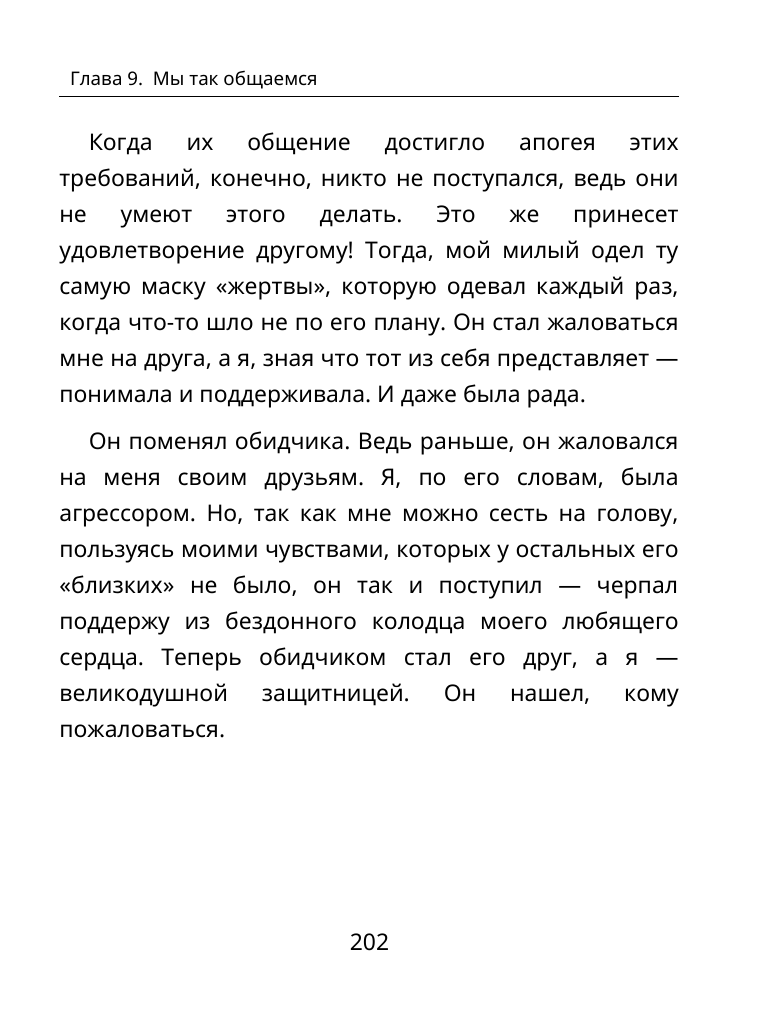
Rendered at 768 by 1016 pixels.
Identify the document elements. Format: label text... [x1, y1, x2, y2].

text Когда их общение достигло апогея этих требований, конечно, никто не поступался, ведь они не умеют этого делать. Это же принесет удовлетворение другому! Тогда, мой милый одел ту самую маску «жертвы», которую одевал каждый раз, когда что-то шло не по его плану. Он стал жаловаться мне на друга, а я, зная что тот из себя представляет — понимала и поддерживала. И даже была рада. [59, 126, 679, 409]
text Он поменял обидчика. Ведь раньше, он жаловался на меня своим друзьям. Я, по его словам, была агрессором. Но, так как мне можно сесть на голову, пользуясь моими чувствами, которых у остальных его «близких» не было, он так и поступил — черпал поддержу из бездонного колодца моего любящего сердца. Теперь обидчиком стал его друг, а я — великодушной защитницей. Он нашел, кому пожаловаться. [59, 425, 679, 744]
